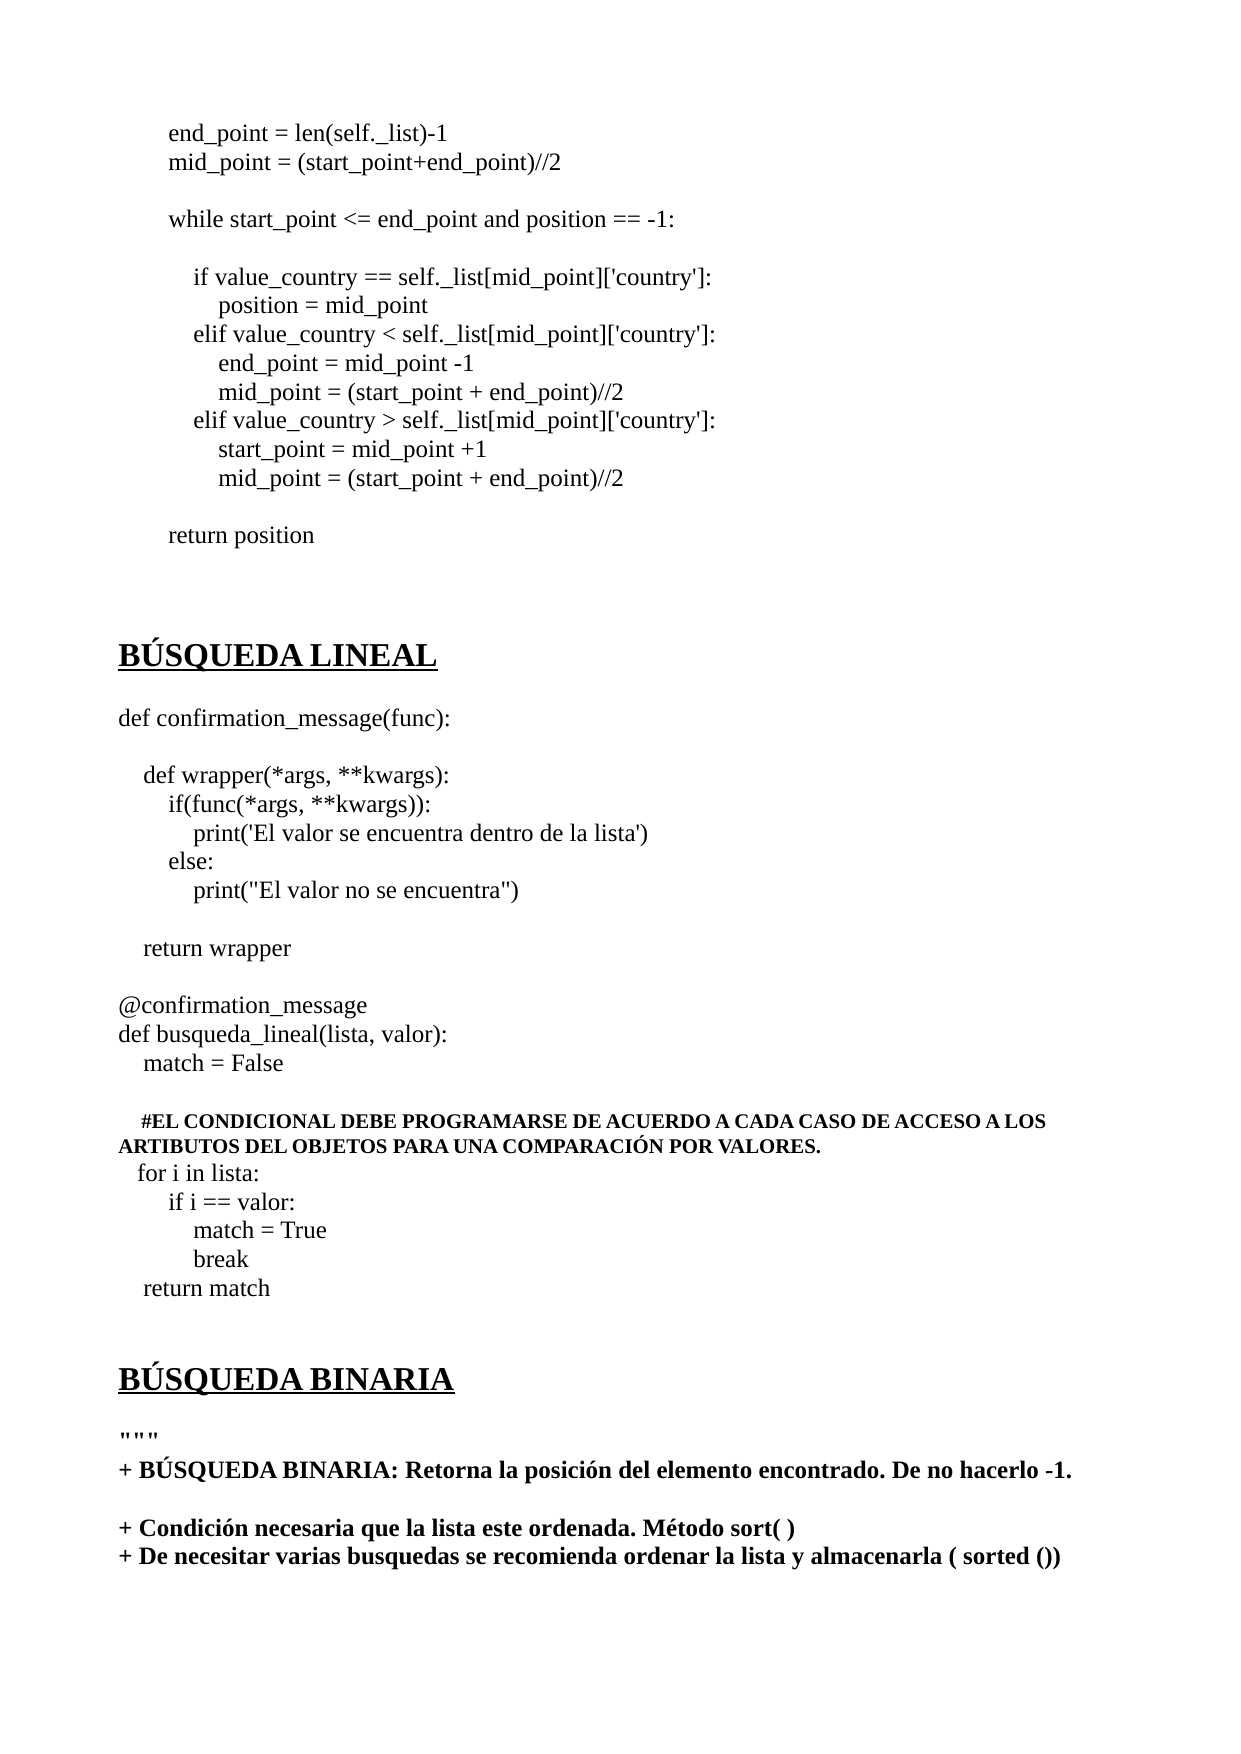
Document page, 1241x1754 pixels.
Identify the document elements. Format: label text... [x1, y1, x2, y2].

text mid_point = (start_point + end_point)//2 [118, 463, 1122, 492]
text end_point = len(self._list)-1 [118, 118, 1122, 147]
text + De necesitar varias busquedas se recomienda ordenar la lista y almacenarla ( sorted ()) [118, 1541, 1122, 1570]
text def wrapper(*args, **kwargs): [118, 760, 1122, 789]
text return match [118, 1273, 1122, 1302]
text position = mid_point [118, 291, 1122, 319]
text match = False [118, 1048, 1122, 1076]
text return position [118, 521, 1122, 549]
text break [118, 1244, 1122, 1273]
text start_point = mid_point +1 [118, 434, 1122, 463]
text return wrapper [118, 933, 1122, 961]
text def confirmation_message(func): [118, 703, 1122, 731]
text mid_point = (start_point + end_point)//2 [118, 377, 1122, 406]
text BÚSQUEDA BINARIA [118, 1359, 1122, 1398]
text elif value_country < self._list[mid_point]['country']: [118, 319, 1122, 348]
text mid_point = (start_point+end_point)//2 [118, 147, 1122, 176]
text print("El valor no se encuentra") [118, 875, 1122, 904]
text while start_point <= end_point and position == -1: [118, 204, 1122, 233]
text def busqueda_lineal(lista, valor): [118, 1019, 1122, 1048]
text if value_country == self._list[mid_point]['country']: [118, 262, 1122, 291]
text if(func(*args, **kwargs)): [118, 789, 1122, 818]
text + Condición necesaria que la lista este ordenada. Método sort( ) [118, 1513, 1122, 1541]
text else: [118, 846, 1122, 875]
text end_point = mid_point -1 [118, 348, 1122, 377]
text BÚSQUEDA LINEAL [118, 636, 1122, 674]
text for i in lista: [118, 1158, 1122, 1187]
text @confirmation_message [118, 990, 1122, 1019]
text elif value_country > self._list[mid_point]['country']: [118, 406, 1122, 434]
text #EL CONDICIONAL DEBE PROGRAMARSE DE ACUERDO A CADA CASO DE ACCESO A LOS ARTIBUTOS DEL OBJETOS PARA UNA COMPARACIÓN POR VALORES. [118, 1105, 1122, 1158]
text match = True [118, 1216, 1122, 1244]
text """ [118, 1426, 1122, 1455]
text print('El valor se encuentra dentro de la lista') [118, 818, 1122, 846]
text if i == valor: [118, 1187, 1122, 1216]
text + BÚSQUEDA BINARIA: Retorna la posición del elemento encontrado. De no hacerlo -1. [118, 1455, 1122, 1484]
